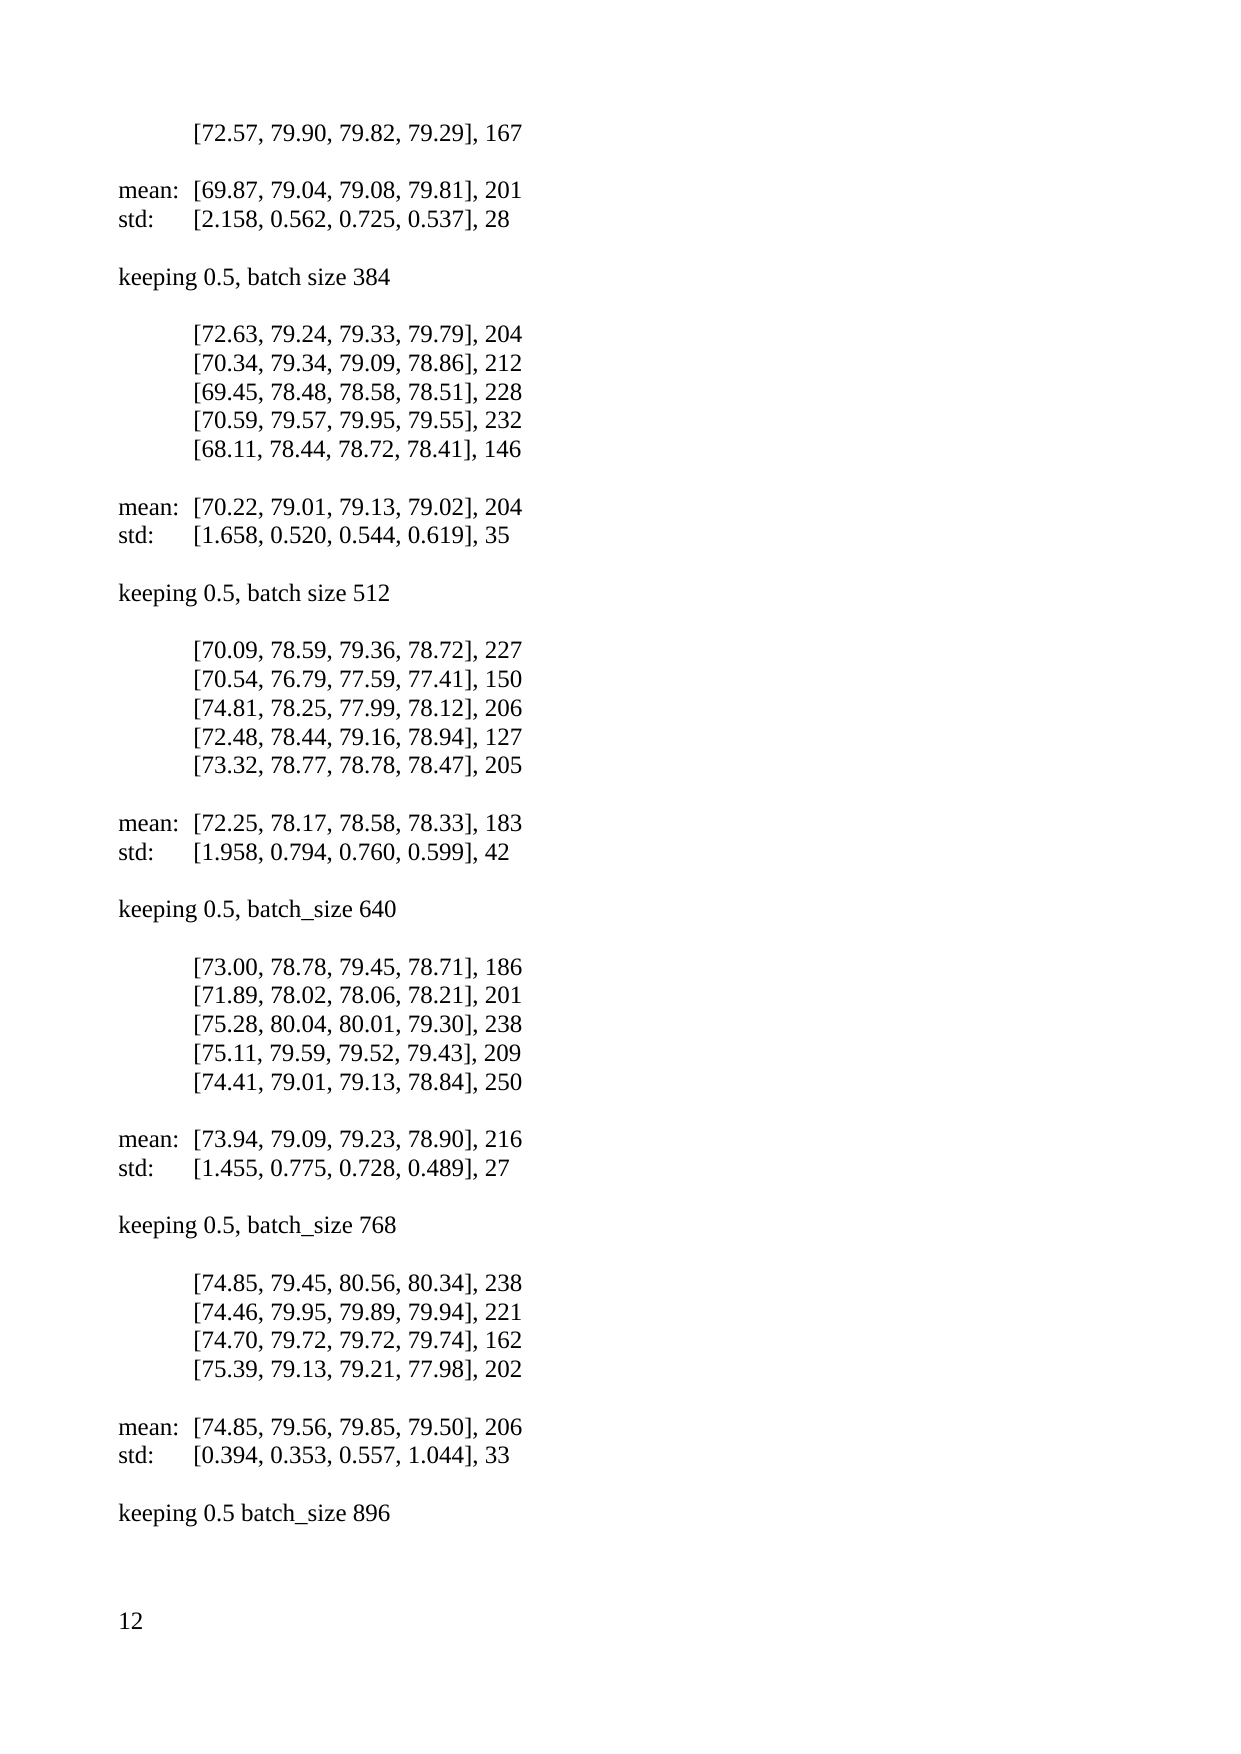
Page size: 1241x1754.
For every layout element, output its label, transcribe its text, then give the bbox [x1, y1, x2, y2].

text [74.85, 79.45, 80.56, 80.34], 238 [118, 1268, 1122, 1297]
text [74.70, 79.72, 79.72, 79.74], 162 [118, 1326, 1122, 1354]
text [70.59, 79.57, 79.95, 79.55], 232 [118, 406, 1122, 434]
text mean: [74.85, 79.56, 79.85, 79.50], 206 [118, 1412, 1122, 1441]
text [72.63, 79.24, 79.33, 79.79], 204 [118, 319, 1122, 348]
text [70.34, 79.34, 79.09, 78.86], 212 [118, 348, 1122, 377]
text keeping 0.5, batch size 384 [118, 262, 1122, 291]
text [70.09, 78.59, 79.36, 78.72], 227 [118, 636, 1122, 664]
text [75.39, 79.13, 79.21, 77.98], 202 [118, 1354, 1122, 1383]
text mean: [72.25, 78.17, 78.58, 78.33], 183 [118, 808, 1122, 837]
text [74.41, 79.01, 79.13, 78.84], 250 [118, 1067, 1122, 1096]
text std: [1.455, 0.775, 0.728, 0.489], 27 [118, 1153, 1122, 1182]
text keeping 0.5, batch_size 768 [118, 1211, 1122, 1239]
text [74.46, 79.95, 79.89, 79.94], 221 [118, 1297, 1122, 1326]
text std: [1.958, 0.794, 0.760, 0.599], 42 [118, 837, 1122, 866]
text mean: [70.22, 79.01, 79.13, 79.02], 204 [118, 492, 1122, 521]
text [70.54, 76.79, 77.59, 77.41], 150 [118, 664, 1122, 693]
text [75.11, 79.59, 79.52, 79.43], 209 [118, 1038, 1122, 1067]
text [73.32, 78.77, 78.78, 78.47], 205 [118, 751, 1122, 779]
text std: [2.158, 0.562, 0.725, 0.537], 28 [118, 204, 1122, 233]
text [73.00, 78.78, 79.45, 78.71], 186 [118, 952, 1122, 981]
text keeping 0.5, batch size 512 [118, 578, 1122, 607]
text [71.89, 78.02, 78.06, 78.21], 201 [118, 981, 1122, 1009]
text [68.11, 78.44, 78.72, 78.41], 146 [118, 434, 1122, 463]
text [72.48, 78.44, 79.16, 78.94], 127 [118, 722, 1122, 751]
text std: [0.394, 0.353, 0.557, 1.044], 33 [118, 1441, 1122, 1469]
text keeping 0.5, batch_size 640 [118, 894, 1122, 923]
text mean: [73.94, 79.09, 79.23, 78.90], 216 [118, 1124, 1122, 1153]
text std: [1.658, 0.520, 0.544, 0.619], 35 [118, 521, 1122, 549]
text [72.57, 79.90, 79.82, 79.29], 167 [118, 118, 1122, 147]
text [75.28, 80.04, 80.01, 79.30], 238 [118, 1009, 1122, 1038]
text [69.45, 78.48, 78.58, 78.51], 228 [118, 377, 1122, 406]
text mean: [69.87, 79.04, 79.08, 79.81], 201 [118, 176, 1122, 204]
text keeping 0.5 batch_size 896 [118, 1498, 1122, 1527]
text [74.81, 78.25, 77.99, 78.12], 206 [118, 693, 1122, 722]
